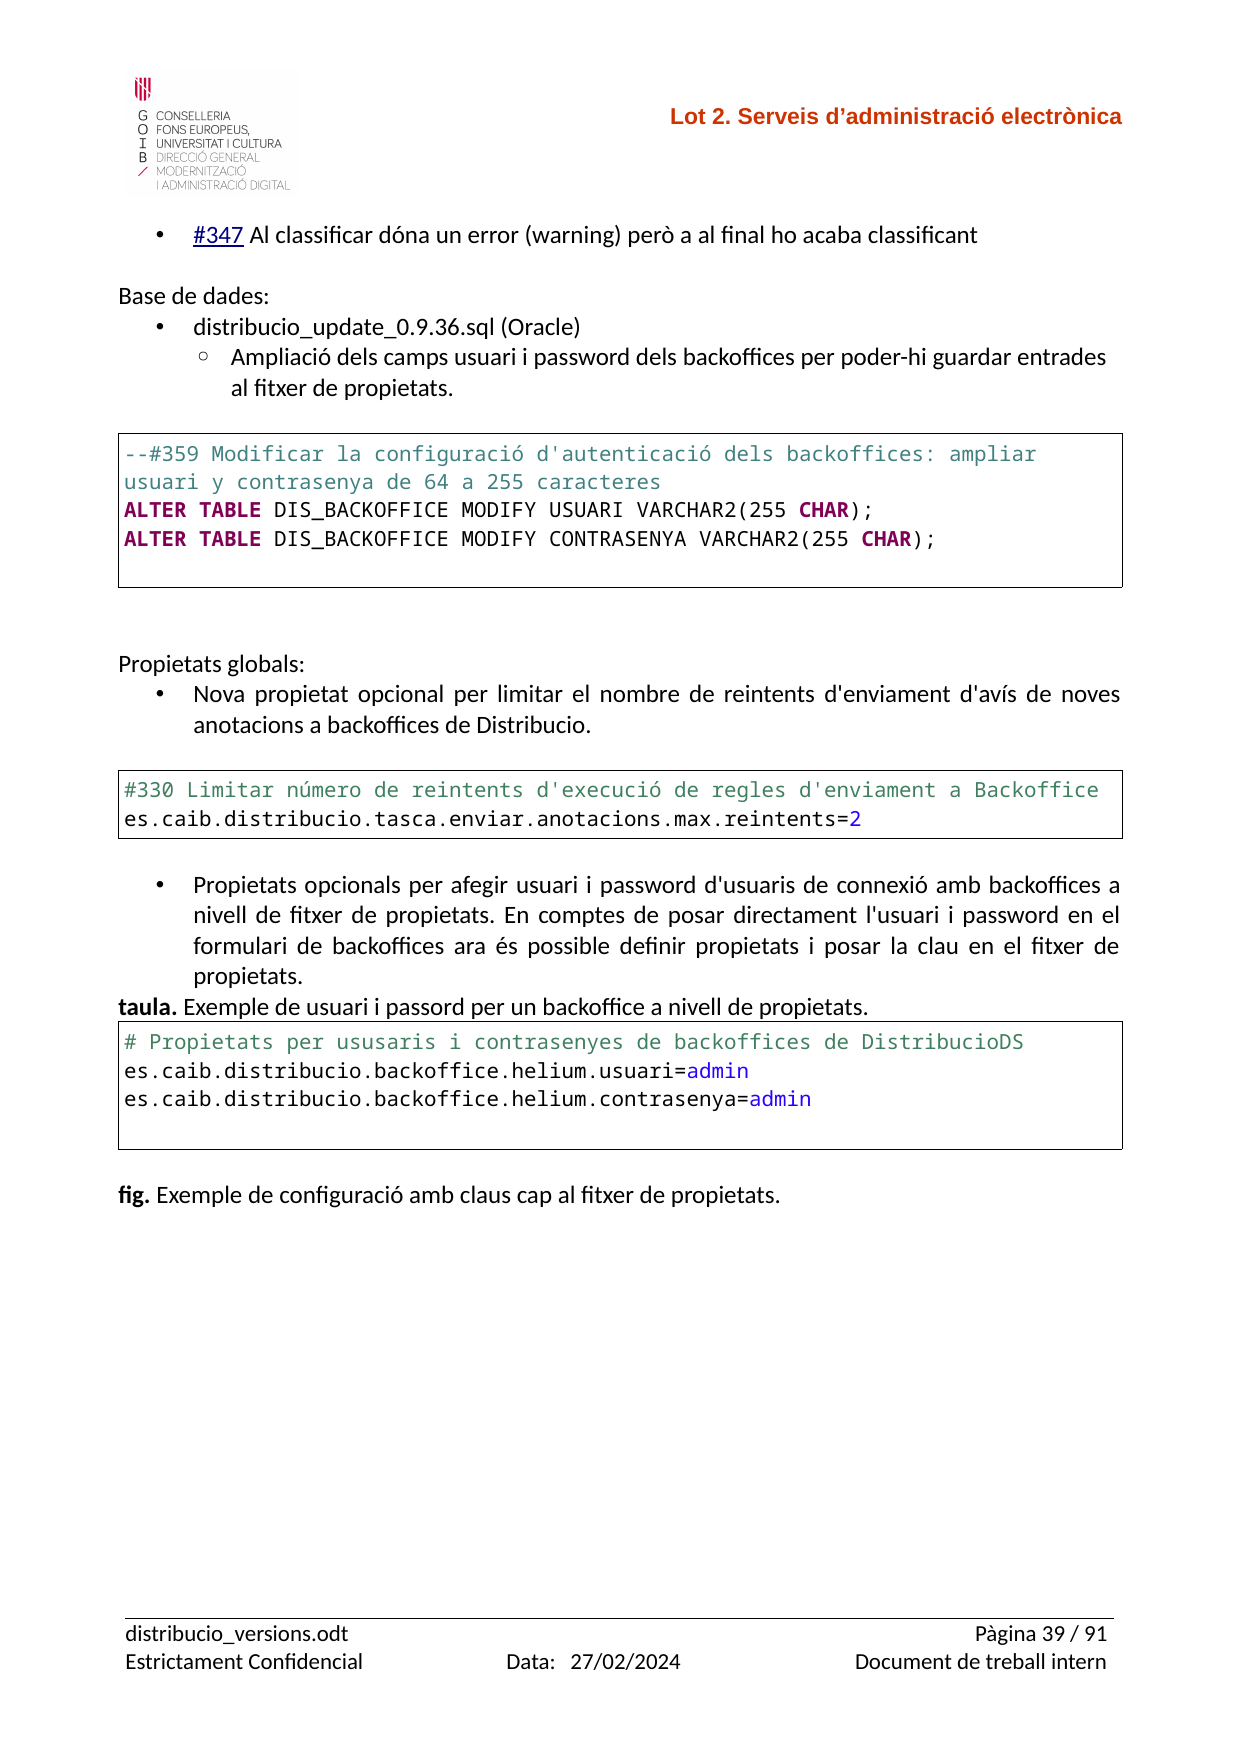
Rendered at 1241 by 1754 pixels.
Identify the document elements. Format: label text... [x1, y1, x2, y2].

list Nova propietat opcional per limitar el nombre de reintents d'enviament d'avís de noves anotacions a backoffices de Distribucio. [156, 678, 1122, 739]
text Propietats globals: [118, 648, 1122, 678]
picture [126, 70, 299, 197]
text Base de dades: [118, 280, 1122, 311]
table_header # Propietats per ususaris i contrasenyes de backoffices de DistribucioDS es.caib.distribucio.backoffice.helium.usuari=admin es.caib.distribucio.backoffice.helium.contrasenya=admin [119, 1022, 1122, 1149]
list distribucio_update_0.9.36.sql (Oracle) [156, 311, 1122, 341]
table_header #330 Limitar número de reintents d'execució de regles d'enviament a Backoffice es.caib.distribucio.tasca.enviar.anotacions.max.reintents=2 [119, 771, 1122, 838]
table_header --#359 Modificar la configuració d'autenticació dels backoffices: ampliar usuari y contrasenya de 64 a 255 caracteres ALTER TABLE DIS_BACKOFFICE MODIFY USUARI VARCHAR2(255 CHAR); ALTER TABLE DIS_BACKOFFICE MODIFY CONTRASENYA VARCHAR2(255 CHAR); [119, 434, 1122, 587]
list Propietats opcionals per afegir usuari i password d'usuaris de connexió amb backoffices a nivell de fitxer de propietats. En comptes de posar directament l'usuari i password en el formulari de backoffices ara és possible definir propietats i posar la clau en el fitxer de propietats. [156, 869, 1122, 991]
list #347 Al classificar dóna un error (warning) però a al final ho acaba classificant [156, 219, 1122, 250]
list Ampliació dels camps usuari i password dels backoffices per poder-hi guardar entrades al fitxer de propietats. [193, 341, 1122, 402]
text taula. Exemple de usuari i passord per un backoffice a nivell de propietats. [118, 991, 1122, 1021]
text fig. Exemple de configuració amb claus cap al fitxer de propietats. [118, 1179, 1122, 1210]
